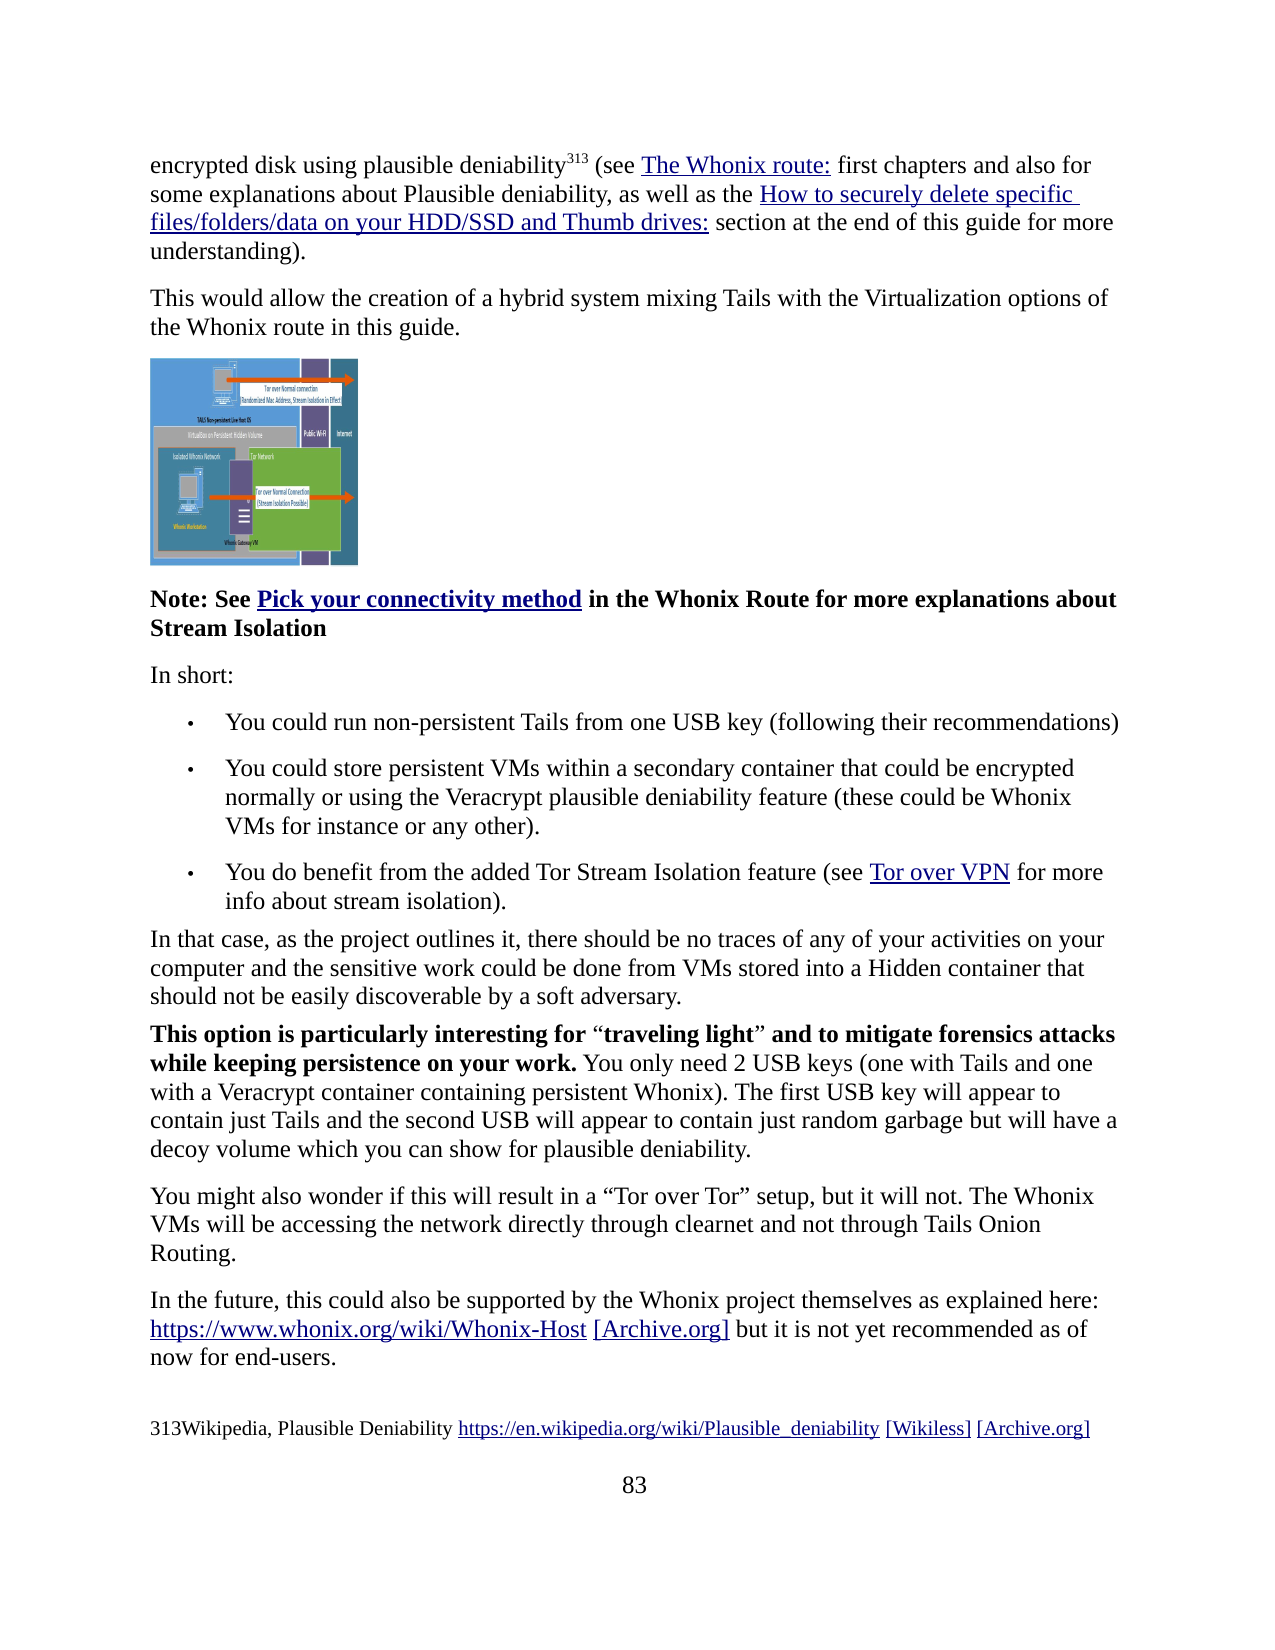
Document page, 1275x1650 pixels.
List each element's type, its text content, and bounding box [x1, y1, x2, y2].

text Wikipedia, Plausible Deniability https://en.wikipedia.org/wiki/Plausible_deniability [Wikiless] [Archive.org] [150, 1416, 1125, 1440]
text encrypted disk using plausible deniability (see The Whonix route: first chapters and also for some explanations about Plausible deniability, as well as the How to securely delete specific files/folders/data on your HDD/SSD and Thumb drives: section at the end of this guide for more understanding). [150, 150, 1125, 265]
text In the future, this could also be supported by the Whonix project themselves as explained here: https://www.whonix.org/wiki/Whonix-Host [Archive.org] but it is not yet recommended as of now for end-users. [150, 1285, 1125, 1371]
text In short: [150, 660, 1125, 689]
text In that case, as the project outlines it, there should be no traces of any of your activities on your computer and the sensitive work could be done from VMs stored into a Hidden container that should not be easily discoverable by a soft adversary. [150, 924, 1125, 1010]
picture [150, 358, 359, 567]
text Note: See Pick your connectivity method in the Whonix Route for more explanations about Stream Isolation [150, 584, 1125, 642]
list You do benefit from the added Tor Stream Isolation feature (see Tor over VPN for more info about stream isolation). [187, 857, 1125, 915]
text This option is particularly interesting for “traveling light” and to mitigate forensics attacks while keeping persistence on your work. You only need 2 USB keys (one with Tails and one with a Veracrypt container containing persistent Whonix). The first USB key will appear to contain just Tails and the second USB will appear to contain just random garbage but will have a decoy volume which you can show for plausible deniability. [150, 1019, 1125, 1163]
text You might also wonder if this will result in a “Tor over Tor” setup, but it will not. The Whonix VMs will be accessing the network directly through clearnet and not through Tails Onion Routing. [150, 1181, 1125, 1267]
list You could run non-persistent Tails from one USB key (following their recommendations) [187, 707, 1125, 735]
text This would allow the creation of a hybrid system mixing Tails with the Virtualization options of the Whonix route in this guide. [150, 283, 1125, 340]
list You could store persistent VMs within a secondary container that could be encrypted normally or using the Veracrypt plausible deniability feature (these could be Whonix VMs for instance or any other). [187, 753, 1125, 839]
